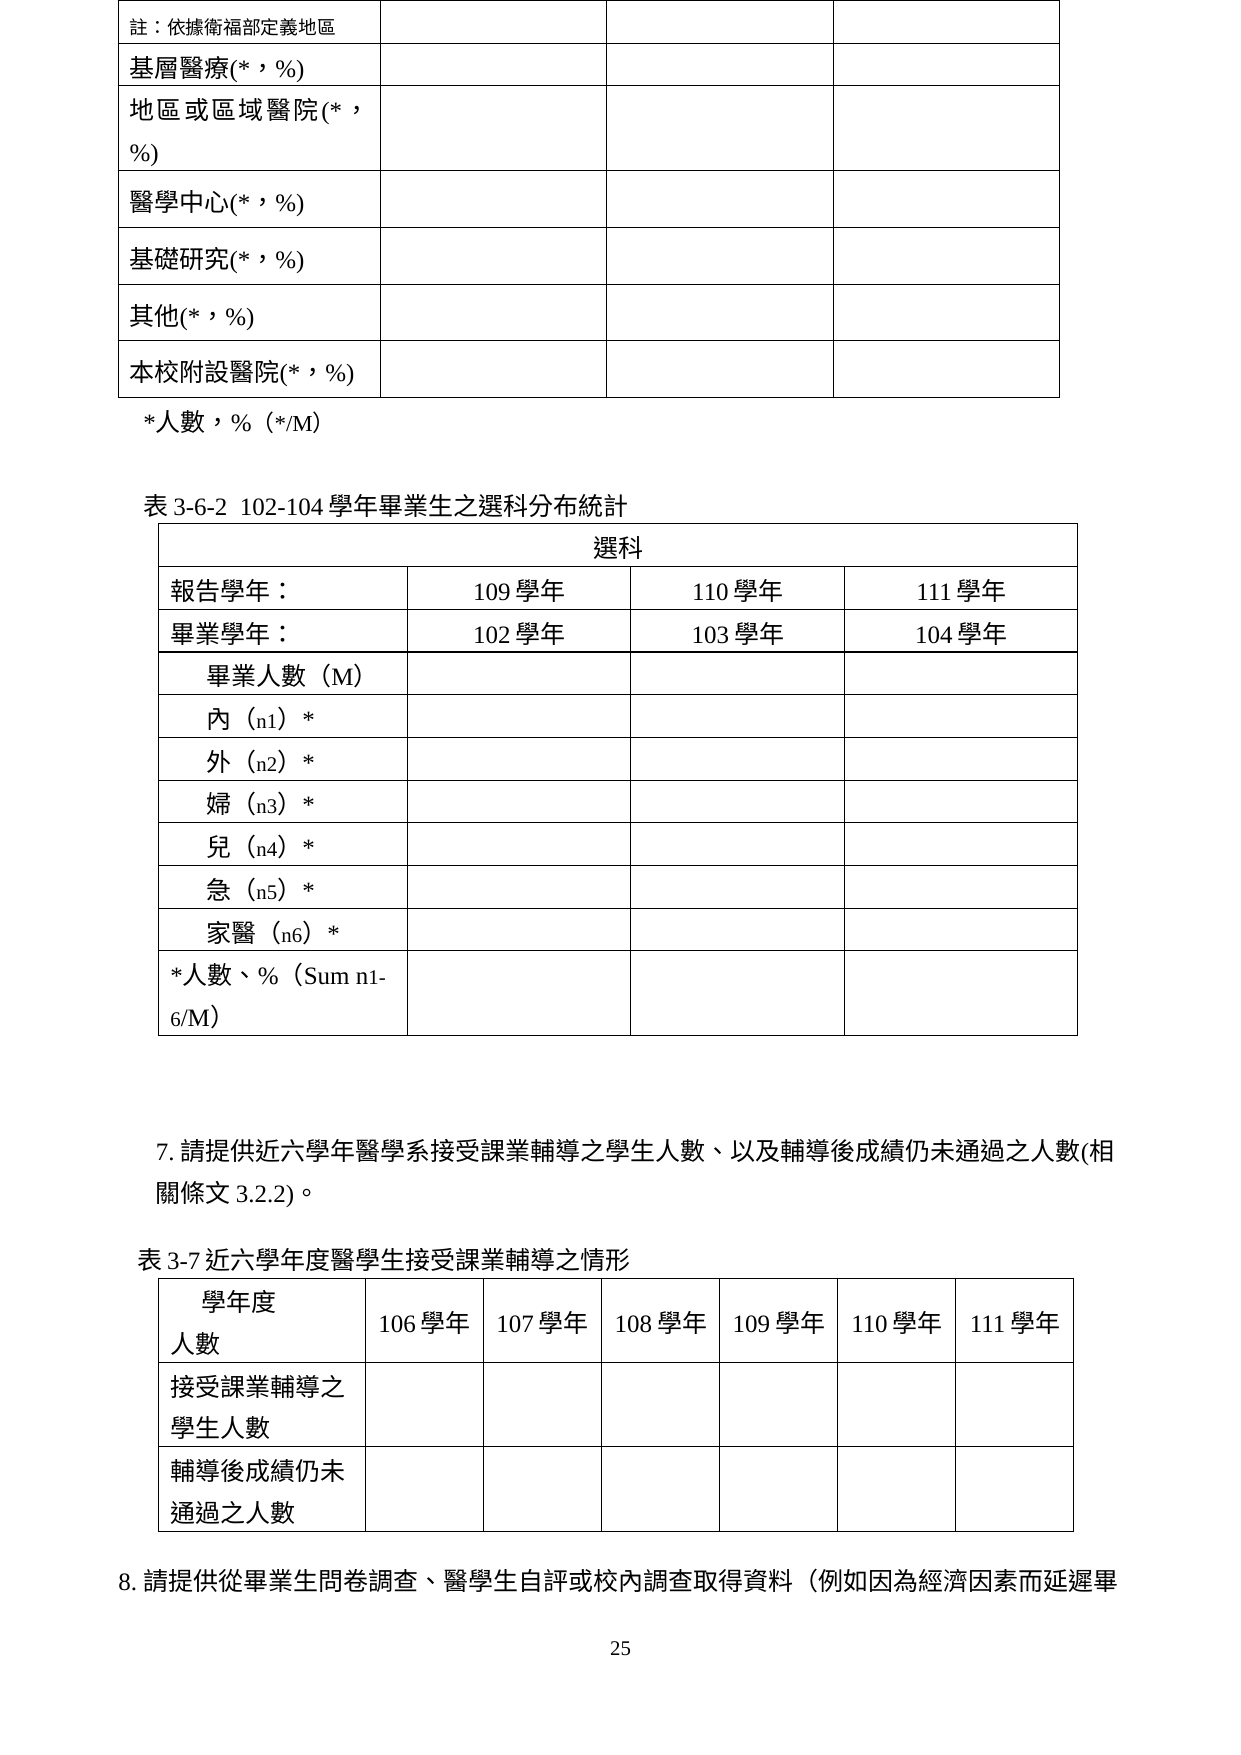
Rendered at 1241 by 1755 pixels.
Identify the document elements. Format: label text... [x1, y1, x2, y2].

table_cell [845, 951, 1077, 1035]
table_cell [838, 1447, 955, 1531]
table_cell [720, 1363, 837, 1446]
table_cell 基層醫療(*，%) [119, 44, 380, 85]
table_cell [631, 781, 844, 822]
table_cell [845, 738, 1077, 779]
table_cell 報告學年： [159, 567, 407, 609]
table_cell [381, 228, 606, 283]
table_cell [631, 823, 844, 865]
table_cell [602, 1447, 719, 1531]
text 表3-6-2 102-104學年畢業生之選科分布統計 [118, 482, 1122, 523]
table_cell [956, 1447, 1073, 1531]
table_cell [845, 909, 1077, 950]
table_cell [381, 341, 606, 397]
table_cell [381, 44, 606, 85]
table_cell [408, 695, 630, 737]
text 表3-7近六學年度醫學生接受課業輔導之情形 [118, 1236, 1122, 1277]
table_cell [631, 951, 844, 1035]
table_header 106學年 [366, 1279, 483, 1362]
table_cell 醫學中心(*，%) [119, 171, 380, 227]
table_cell 基礎研究(*，%) [119, 228, 380, 283]
table_cell [607, 341, 833, 397]
table_cell [408, 823, 630, 865]
table_cell 畢業學年： [159, 610, 407, 651]
table_cell [845, 823, 1077, 865]
table_cell [834, 86, 1059, 170]
table_cell 102學年 [408, 610, 630, 651]
table_cell [484, 1447, 601, 1531]
table_cell [408, 909, 630, 950]
table_cell [834, 171, 1059, 227]
table_cell [834, 1, 1059, 43]
text *人數，%（*/M） [118, 398, 1122, 440]
table_cell [631, 909, 844, 950]
table_cell [834, 341, 1059, 397]
table_cell [366, 1447, 483, 1531]
table_cell 其他(*，%) [119, 285, 380, 340]
table_cell 111學年 [845, 567, 1077, 609]
table_header 108學年 [602, 1279, 719, 1362]
table_cell [602, 1363, 719, 1446]
table_cell 本校附設醫院(*，%) [119, 341, 380, 397]
table_cell 兒（n4）* [159, 823, 407, 865]
table_cell 109學年 [408, 567, 630, 609]
table_cell [381, 285, 606, 340]
table_cell [381, 86, 606, 170]
table_cell 103學年 [631, 610, 844, 651]
table_cell [720, 1447, 837, 1531]
table_cell [408, 866, 630, 908]
table_cell [607, 1, 833, 43]
table_cell [408, 951, 630, 1035]
table_cell [607, 171, 833, 227]
list 請提供近六學年醫學系接受課業輔導之學生人數、以及輔導後成績仍未通過之人數(相關條文3.2.2)。 [156, 1127, 1122, 1211]
table_cell [845, 695, 1077, 737]
table_cell [834, 228, 1059, 283]
table_cell 地區或區域醫院(*，%) [119, 86, 380, 170]
table_cell [838, 1363, 955, 1446]
table_cell [381, 1, 606, 43]
table_cell 外（n2）* [159, 738, 407, 779]
table_cell [631, 653, 844, 694]
table_cell [607, 86, 833, 170]
table_cell [845, 653, 1077, 694]
table_cell [607, 285, 833, 340]
table_cell [834, 44, 1059, 85]
table_cell 104學年 [845, 610, 1077, 651]
table_cell 輔導後成績仍未通過之人數 [159, 1447, 365, 1531]
table_cell [408, 738, 630, 779]
table_cell [845, 866, 1077, 908]
table_cell [366, 1363, 483, 1446]
table_cell 家醫（n6）* [159, 909, 407, 950]
table_header 111學年 [956, 1279, 1073, 1362]
table_header 110學年 [838, 1279, 955, 1362]
table_cell [631, 695, 844, 737]
table_cell [607, 228, 833, 283]
table_cell 註：依據衛福部定義地區 [119, 1, 380, 43]
table_header 學年度 人數 [159, 1279, 365, 1362]
table_cell [408, 653, 630, 694]
table_cell 110學年 [631, 567, 844, 609]
table_header 109學年 [720, 1279, 837, 1362]
table_cell [631, 866, 844, 908]
table_header 107學年 [484, 1279, 601, 1362]
table_cell 急（n5）* [159, 866, 407, 908]
table_header 選科 [159, 524, 1077, 566]
table_cell 接受課業輔導之學生人數 [159, 1363, 365, 1446]
table_cell [956, 1363, 1073, 1446]
table_cell 畢業人數（M） [159, 653, 407, 694]
table_cell [607, 44, 833, 85]
table_cell 婦（n3）* [159, 781, 407, 822]
table_cell 內（n1）* [159, 695, 407, 737]
table_cell [834, 285, 1059, 340]
table_cell [408, 781, 630, 822]
table_cell [631, 738, 844, 779]
table_cell [381, 171, 606, 227]
list 請提供從畢業生問卷調查、醫學生自評或校內調查取得資料（例如因為經濟因素而延遲畢 [118, 1557, 1122, 1598]
table_cell [484, 1363, 601, 1446]
table_cell [845, 781, 1077, 822]
table_cell *人數、%（Sum n1-6/M） [159, 951, 407, 1035]
